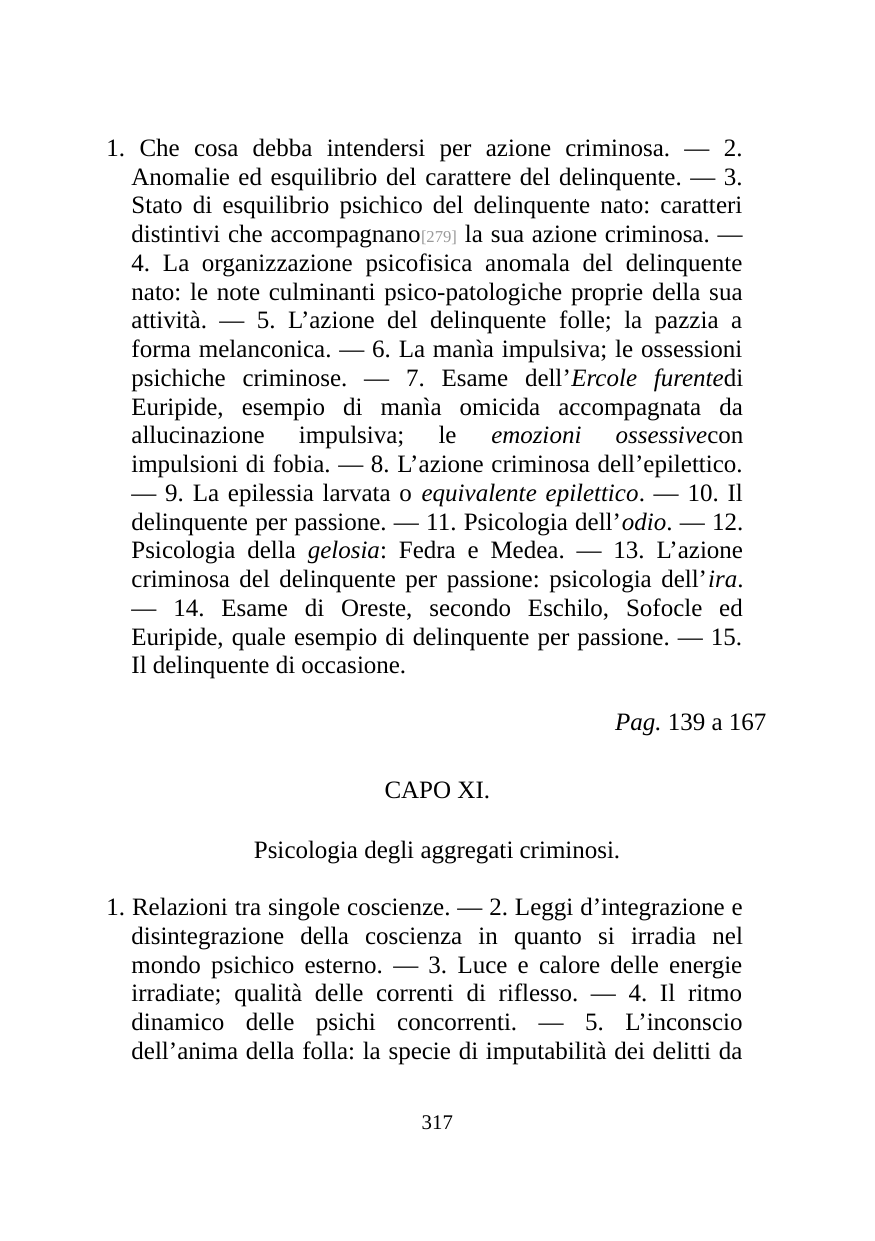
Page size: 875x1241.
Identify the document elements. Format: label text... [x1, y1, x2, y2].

table_cell [745, 106, 768, 681]
table_cell Psicologia degli aggregati criminosi. [106, 805, 768, 866]
table_cell CAPO XI. [106, 738, 768, 805]
table_cell [745, 866, 768, 1066]
table_cell 1. Che cosa debba intendersi per azione criminosa. ― 2. Anomalie ed esquilibrio del carattere del delinquente. ― 3. Stato di esquilibrio psichico del delinquente nato: caratteri distintivi che accompagnano[279] la sua azione criminosa. ― 4. La organizzazione psicofisica anomala del delinquente nato: le note culminanti psico-patologiche proprie della sua attività. ― 5. L’azione del delinquente folle; la pazzia a forma melanconica. ― 6. La manìa impulsiva; le ossessioni psichiche criminose. ― 7. Esame dell’Ercole furentedi Euripide, esempio di manìa omicida accompagnata da allucinazione impulsiva; le emozioni ossessivecon impulsioni di fobia. ― 8. L’azione criminosa dell’epilettico. ― 9. La epilessia larvata o equivalente epilettico. ― 10. Il delinquente per passione. ― 11. Psicologia dell’odio. ― 12. Psicologia della gelosia: Fedra e Medea. ― 13. L’azione criminosa del delinquente per passione: psicologia dell’ira. ― 14. Esame di Oreste, secondo Eschilo, Sofocle ed Euripide, quale esempio di delinquente per passione. ― 15. Il delinquente di occasione. [106, 106, 745, 681]
table_cell 1. Relazioni tra singole coscienze. ― 2. Leggi d’integrazione e disintegrazione della coscienza in quanto si irradia nel mondo psichico esterno. ― 3. Luce e calore delle energie irradiate; qualità delle correnti di riflesso. ― 4. Il ritmo dinamico delle psichi concorrenti. ― 5. L’inconscio dell’anima della folla: la specie di imputabilità dei delitti da [106, 866, 745, 1066]
table_cell Pag. 139 a 167 [106, 681, 768, 737]
